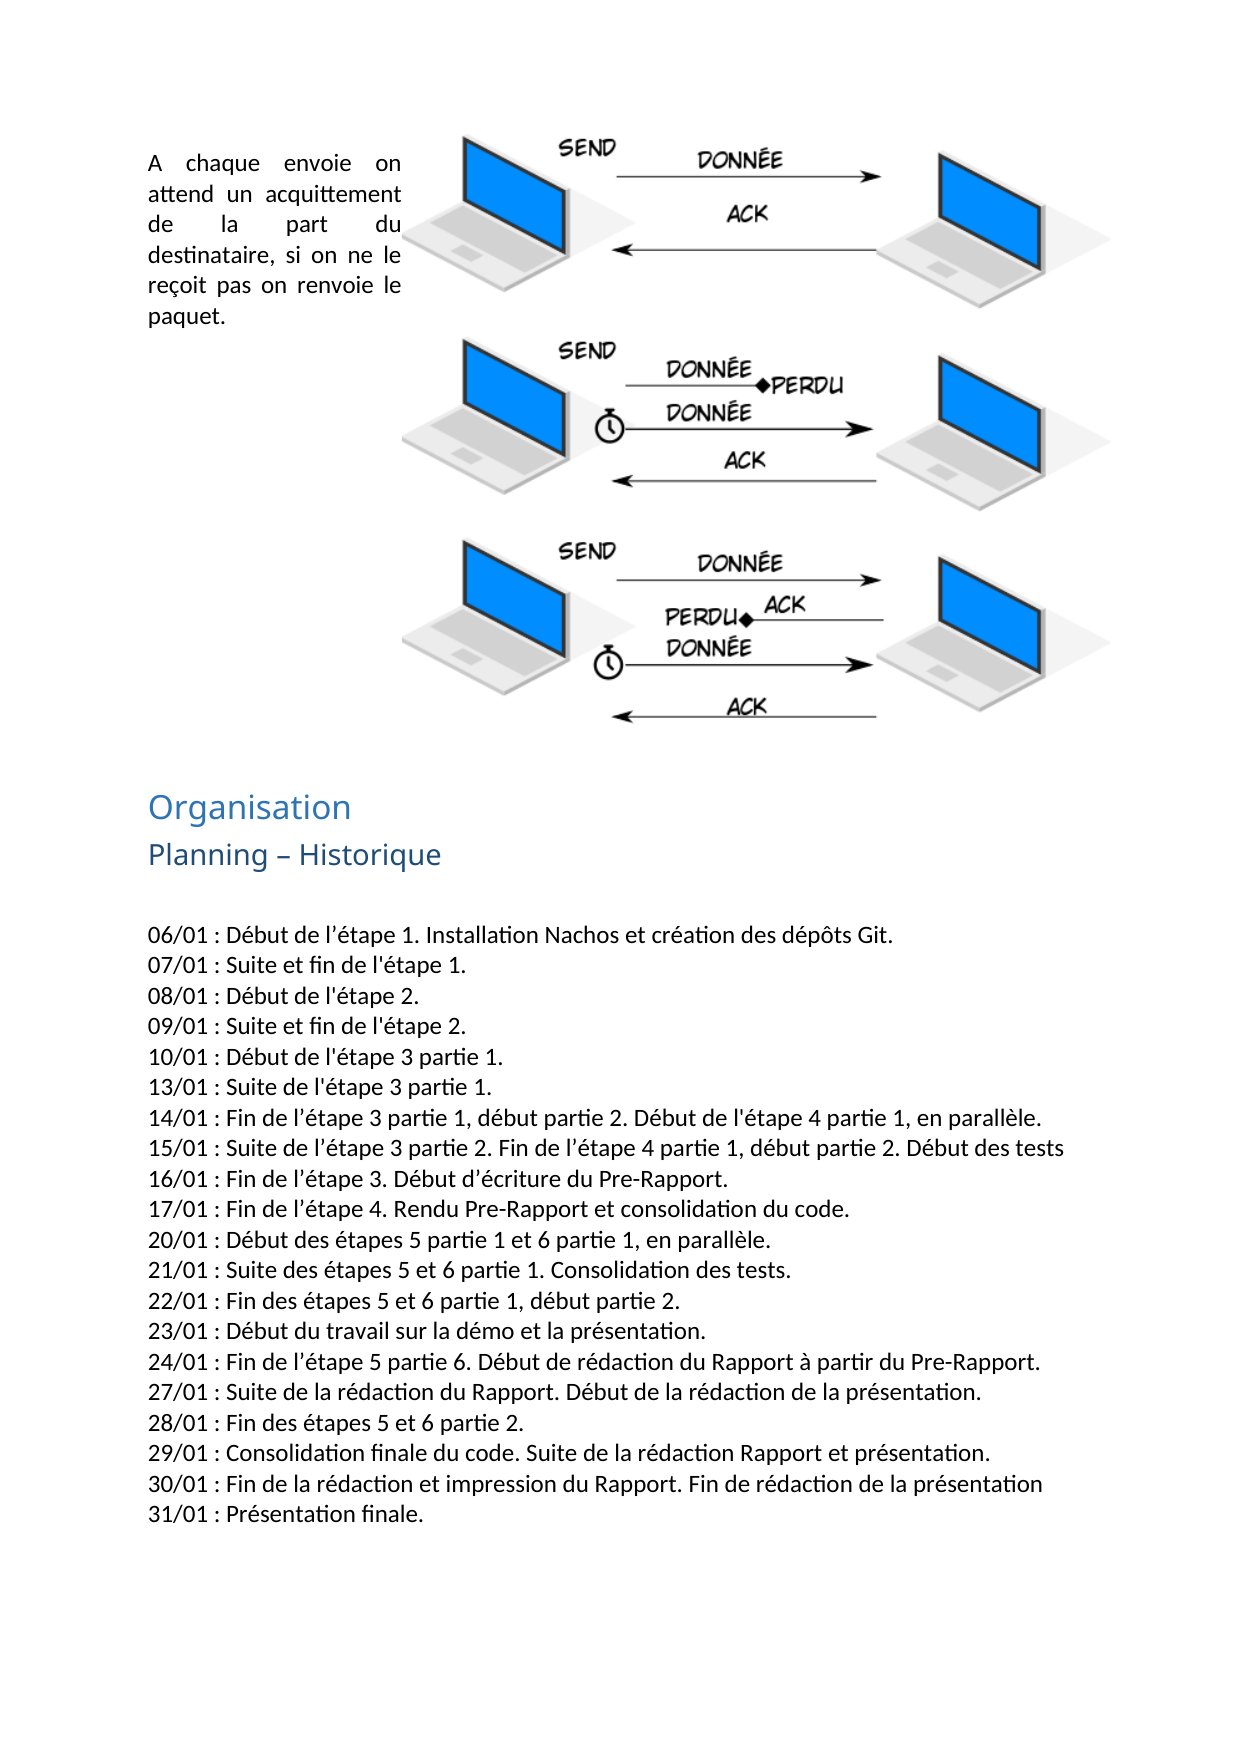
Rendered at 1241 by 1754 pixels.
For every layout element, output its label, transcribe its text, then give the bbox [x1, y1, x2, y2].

text 28/01 : Fin des étapes 5 et 6 partie 2. [148, 1407, 1093, 1438]
text 15/01 : Suite de l’étape 3 partie 2. Fin de l’étape 4 partie 1, début partie 2. Début des tests [148, 1132, 1093, 1163]
text 14/01 : Fin de l’étape 3 partie 1, début partie 2. Début de l'étape 4 partie 1, en parallèle. [148, 1102, 1093, 1132]
subtitle Organisation [148, 784, 1093, 829]
text 06/01 : Début de l’étape 1. Installation Nachos et création des dépôts Git. [148, 919, 1093, 949]
text 22/01 : Fin des étapes 5 et 6 partie 1, début partie 2. [148, 1285, 1093, 1316]
text 23/01 : Début du travail sur la démo et la présentation. [148, 1316, 1093, 1346]
text 13/01 : Suite de l'étape 3 partie 1. [148, 1071, 1093, 1102]
text 08/01 : Début de l'étape 2. [148, 980, 1093, 1010]
text 17/01 : Fin de l’étape 4. Rendu Pre-Rapport et consolidation du code. [148, 1193, 1093, 1224]
text 16/01 : Fin de l’étape 3. Début d’écriture du Pre-Rapport. [148, 1163, 1093, 1193]
text 07/01 : Suite et fin de l'étape 1. [148, 949, 1093, 980]
text 30/01 : Fin de la rédaction et impression du Rapport. Fin de rédaction de la présentation [148, 1468, 1093, 1499]
text 29/01 : Consolidation finale du code. Suite de la rédaction Rapport et présentation. [148, 1438, 1093, 1468]
text 27/01 : Suite de la rédaction du Rapport. Début de la rédaction de la présentation. [148, 1377, 1093, 1407]
text 10/01 : Début de l'étape 3 partie 1. [148, 1041, 1093, 1071]
text 31/01 : Présentation finale. [148, 1499, 1093, 1529]
text 20/01 : Début des étapes 5 partie 1 et 6 partie 1, en parallèle. [148, 1224, 1093, 1254]
text 24/01 : Fin de l’étape 5 partie 6. Début de rédaction du Rapport à partir du Pre-Rapport. [148, 1346, 1093, 1377]
text A chaque envoie on attend un acquittement de la part du destinataire, si on ne le reçoit pas on renvoie le paquet. [148, 148, 401, 331]
text 09/01 : Suite et fin de l'étape 2. [148, 1010, 1093, 1041]
subtitle Planning – Historique [148, 834, 1093, 873]
text 21/01 : Suite des étapes 5 et 6 partie 1. Consolidation des tests. [148, 1254, 1093, 1285]
